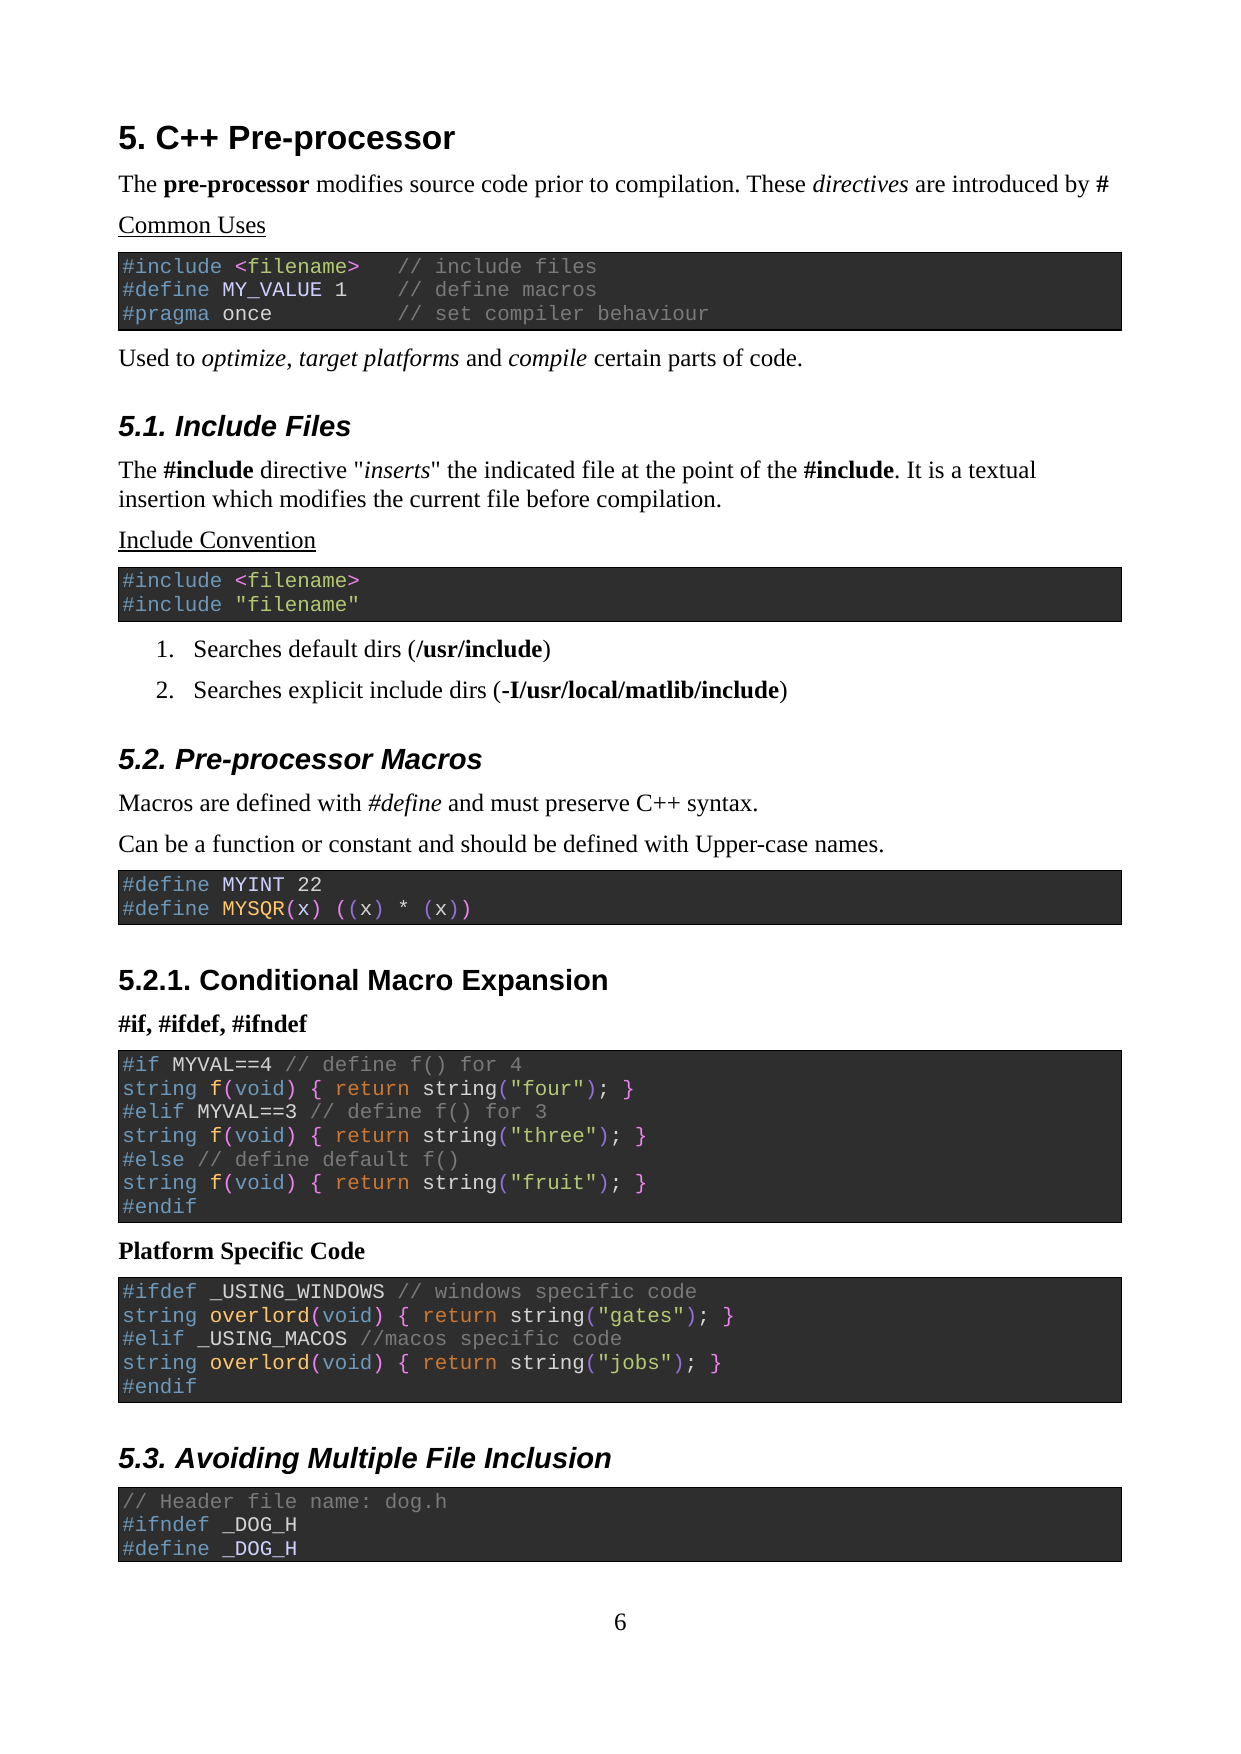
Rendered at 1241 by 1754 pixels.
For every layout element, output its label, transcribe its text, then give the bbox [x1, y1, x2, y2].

text #if MYVAL==4 // define f() for 4 [119, 1051, 1121, 1074]
text Include Convention [118, 525, 1122, 554]
text #include <filename> [119, 568, 1121, 590]
text string f(void) { return string("fruit"); } [119, 1168, 1121, 1192]
text #pragma once // set compiler behaviour [119, 299, 1121, 329]
text The #include directive "inserts" the indicated file at the point of the #include. It is a textual insertion which modifies the current file before compilation. [118, 455, 1122, 513]
text #define MYINT 22 [119, 871, 1121, 894]
list Searches default dirs (/usr/include) [156, 634, 1122, 663]
text #ifndef _DOG_H [119, 1510, 1121, 1534]
text The pre-processor modifies source code prior to compilation. These directives are introduced by # [118, 169, 1122, 198]
text string f(void) { return string("four"); } [119, 1074, 1121, 1097]
text #elif _USING_MACOS //macos specific code [119, 1324, 1121, 1348]
text #else // define default f() [119, 1145, 1121, 1168]
subtitle Pre-processor Macros [118, 742, 1122, 775]
text string overlord(void) { return string("gates"); } [119, 1301, 1121, 1324]
text #include "filename" [119, 590, 1121, 621]
list Searches explicit include dirs (-I/usr/local/matlib/include) [156, 675, 1122, 704]
text #ifdef _USING_WINDOWS // windows specific code [119, 1278, 1121, 1301]
text Common Uses [118, 211, 1122, 239]
text #define MYSQR(x) ((x) * (x)) [119, 894, 1121, 924]
text string f(void) { return string("three"); } [119, 1121, 1121, 1145]
text Platform Specific Code [118, 1236, 1122, 1265]
text string overlord(void) { return string("jobs"); } [119, 1348, 1121, 1372]
text Used to optimize, target platforms and compile certain parts of code. [118, 343, 1122, 372]
text #endif [119, 1192, 1121, 1222]
subtitle Conditional Macro Expansion [118, 963, 1122, 996]
text #define _DOG_H [119, 1534, 1121, 1561]
text #endif [119, 1372, 1121, 1402]
subtitle Include Files [118, 409, 1122, 443]
text #define MY_VALUE 1 // define macros [119, 275, 1121, 299]
text Macros are defined with #define and must preserve C++ syntax. [118, 788, 1122, 816]
text #if, #ifdef, #ifndef [118, 1009, 1122, 1038]
text // Header file name: dog.h [119, 1488, 1121, 1510]
text Can be a function or constant and should be defined with Upper-case names. [118, 829, 1122, 858]
text #include <filename> // include files [119, 253, 1121, 275]
subtitle Avoiding Multiple File Inclusion [118, 1441, 1122, 1474]
subtitle C++ Pre-processor [118, 118, 1122, 157]
text #elif MYVAL==3 // define f() for 3 [119, 1097, 1121, 1121]
